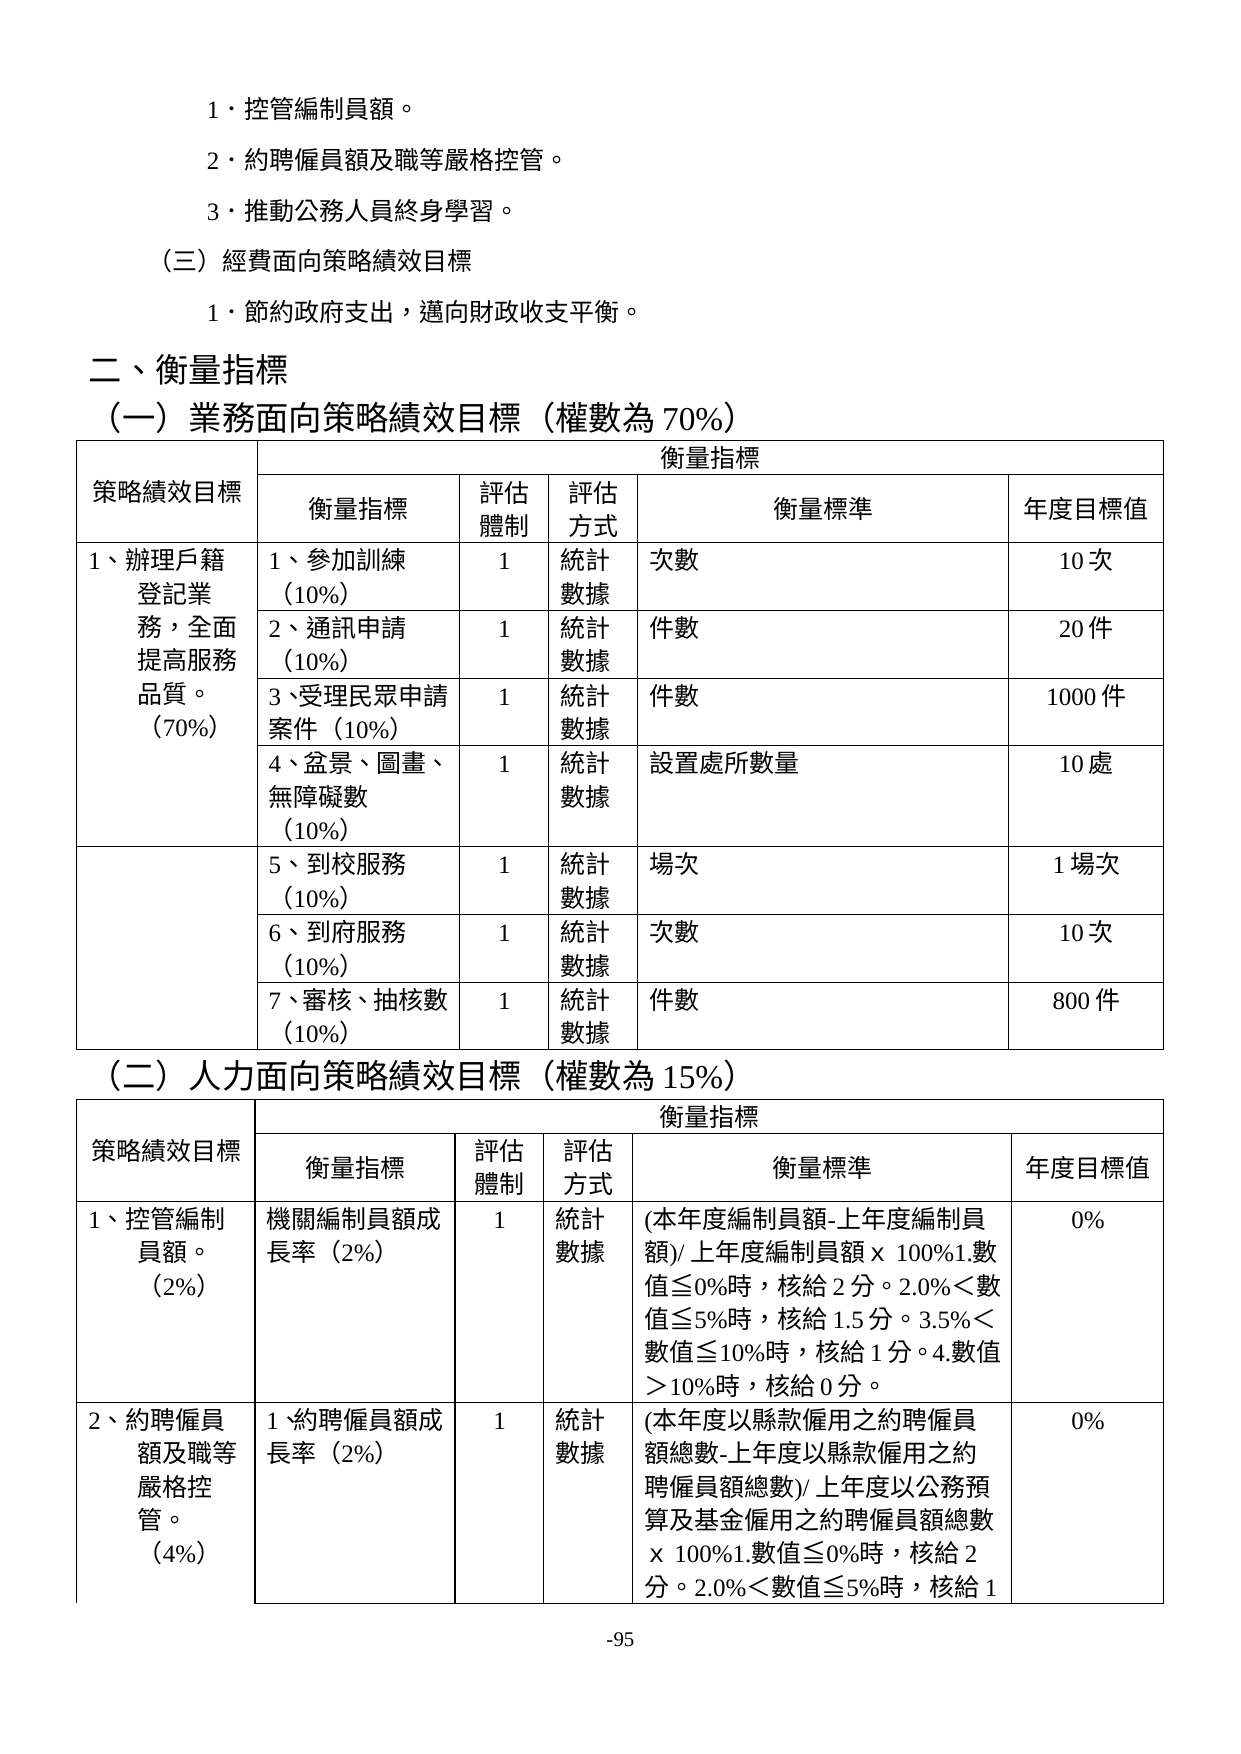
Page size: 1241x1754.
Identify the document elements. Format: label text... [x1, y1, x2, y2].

table_cell 衡量標準 [633, 1134, 1011, 1201]
list 約聘僱員額及職等嚴格控管。 [207, 140, 1152, 176]
table_cell 控管編制員額。（2%） [77, 1202, 254, 1402]
table_cell 1、約聘僱員額成長率（2%） [256, 1403, 454, 1603]
table_cell 10次 [1009, 543, 1163, 610]
table_cell 統計數據 [549, 679, 637, 745]
table_cell 衡量標準 [638, 475, 1008, 542]
table_cell 1 [460, 543, 548, 610]
table_cell 0% [1012, 1202, 1163, 1402]
table_cell 5、到校服務（10%） [258, 847, 459, 914]
table_cell 次數 [638, 543, 1008, 610]
table_cell 10處 [1009, 746, 1163, 846]
table_cell 1 [460, 847, 548, 914]
text （三）經費面向策略績效目標 [148, 242, 1152, 278]
table_cell 年度目標值 [1009, 475, 1163, 542]
table_cell 評估體制 [456, 1134, 543, 1201]
list 控管編制員額。 [207, 89, 1152, 126]
table_cell 0% [1012, 1403, 1163, 1603]
table_cell 1場次 [1009, 847, 1163, 914]
table_cell 件數 [638, 611, 1008, 677]
table_cell (本年度編制員額-上年度編制員額)/ 上年度編制員額ｘ100%1.數值≦0%時，核給2分。2.0%＜數值≦5%時，核給1.5分。3.5%＜數值≦10%時，核給1分。4.數值＞10%時，核給0分。 [633, 1202, 1011, 1402]
table_cell 1 [456, 1202, 543, 1402]
list 推動公務人員終身學習。 [207, 191, 1152, 227]
table_cell 1 [460, 611, 548, 677]
table_cell (本年度以縣款僱用之約聘僱員額總數-上年度以縣款僱用之約聘僱員額總數)/ 上年度以公務預算及基金僱用之約聘僱員額總數ｘ100%1.數值≦0%時，核給2分。2.0%＜數值≦5%時，核給1 [633, 1403, 1011, 1603]
table_cell 7、審核、抽核數（10%） [258, 983, 459, 1049]
table_cell 評估體制 [460, 475, 548, 542]
table_cell 評估方式 [549, 475, 637, 542]
table_header 策略績效目標 [77, 1100, 254, 1201]
text （一）業務面向策略績效目標（權數為70%） [88, 392, 1152, 440]
table_cell 統計數據 [544, 1403, 632, 1603]
table_cell 辦理戶籍登記業務，全面提高服務品質。（70%） [77, 543, 257, 846]
table_cell 衡量指標 [258, 475, 459, 542]
table_cell [77, 847, 257, 914]
table_cell 設置處所數量 [638, 746, 1008, 846]
table_cell [77, 982, 257, 1049]
table_cell 1 [460, 983, 548, 1049]
table_cell 20件 [1009, 611, 1163, 677]
table_cell 1 [456, 1403, 543, 1603]
table_cell 4、盆景、圖畫、無障礙數（10%） [258, 746, 459, 846]
table_header 衡量指標 [256, 1100, 1163, 1133]
table_cell 1 [460, 746, 548, 846]
table_header 衡量指標 [258, 441, 1163, 474]
table_cell 1 [460, 679, 548, 745]
list 節約政府支出，邁向財政收支平衡。 [207, 293, 1152, 329]
table_cell 統計數據 [544, 1202, 632, 1402]
table_cell 統計數據 [549, 915, 637, 982]
table_cell 2、通訊申請（10%） [258, 611, 459, 677]
table_cell 10次 [1009, 915, 1163, 982]
text 二、衡量指標 [88, 343, 1152, 392]
table_cell 場次 [638, 847, 1008, 914]
table_cell 年度目標值 [1012, 1134, 1163, 1201]
table_cell 800件 [1009, 983, 1163, 1049]
table_cell 統計數據 [549, 847, 637, 914]
table_cell 件數 [638, 679, 1008, 745]
text （二）人力面向策略績效目標（權數為15%） [88, 1050, 1152, 1098]
table_cell 件數 [638, 983, 1008, 1049]
table_cell 機關編制員額成長率（2%） [256, 1202, 454, 1402]
table_cell 衡量指標 [256, 1134, 454, 1201]
table_header 策略績效目標 [77, 441, 257, 542]
table_cell [77, 914, 257, 982]
table_cell 統計數據 [549, 983, 637, 1049]
table_cell 約聘僱員額及職等嚴格控管。（4%） [77, 1403, 254, 1603]
table_cell 1、參加訓練（10%） [258, 543, 459, 610]
table_cell 評估方式 [544, 1134, 632, 1201]
table_cell 統計數據 [549, 611, 637, 677]
table_cell 次數 [638, 915, 1008, 982]
table_cell 統計數據 [549, 543, 637, 610]
table_cell 3、受理民眾申請案件（10%） [258, 679, 459, 745]
table_cell 1 [460, 915, 548, 982]
table_cell 1000件 [1009, 679, 1163, 745]
table_cell 統計數據 [549, 746, 637, 846]
table_cell 6、到府服務（10%） [258, 915, 459, 982]
